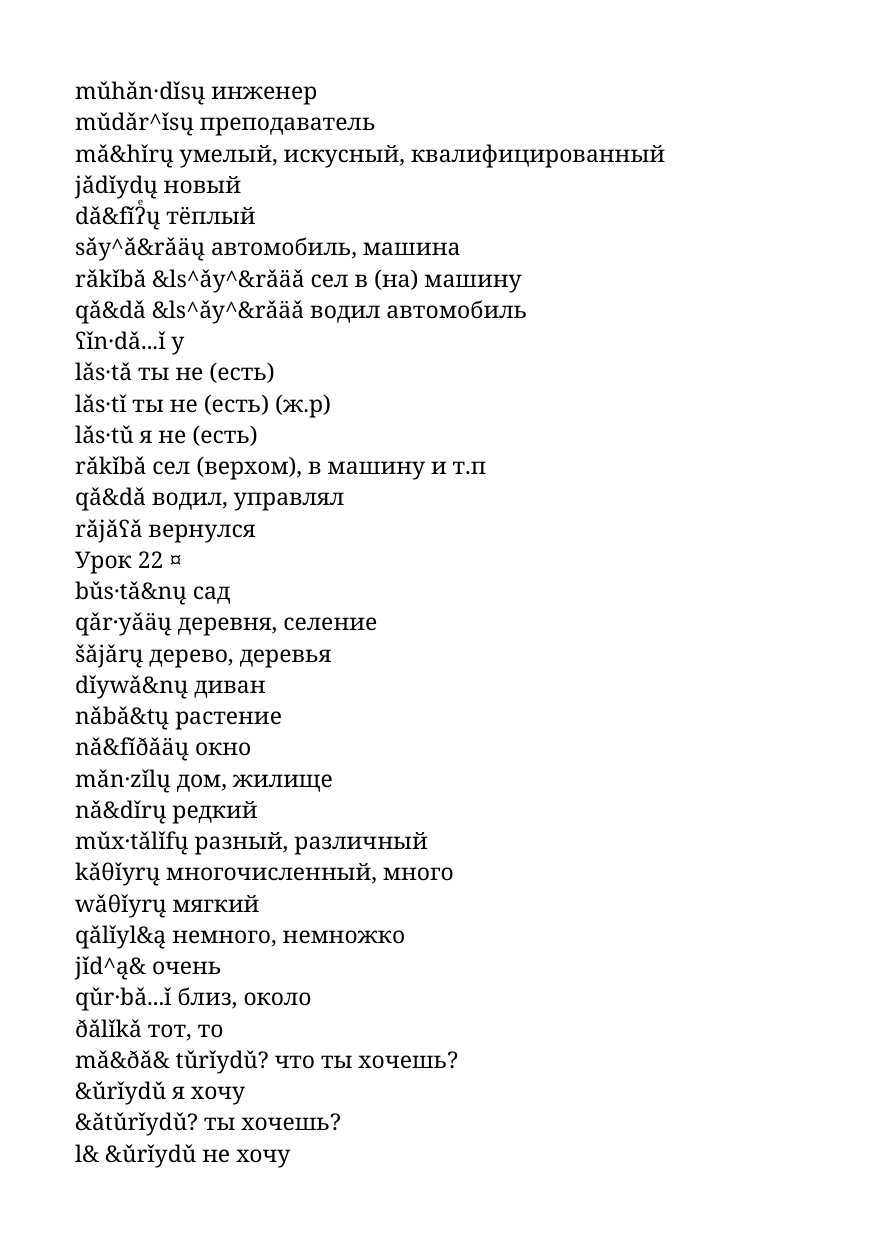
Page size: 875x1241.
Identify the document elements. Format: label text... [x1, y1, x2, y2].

text qǔr·bǎ...ǐ близ, около‎ [75, 981, 799, 1012]
text mǎ&ðǎ& tǔrǐydǔ? что ты хо­чешь?‎ [75, 1044, 799, 1075]
text qǎ&dǎ &ls^ǎy^&rǎäǎ водил авто­мобиль‎ [75, 294, 799, 325]
text &ǔrǐydǔ я хочу‎ [75, 1075, 799, 1106]
text lǎs·tǐ ты не (есть) (ж.р)‎ [75, 387, 799, 419]
text lǎs·tǎ ты не (есть)‎ [75, 356, 799, 387]
text mǔx·tǎlǐfų разный, различ­ный‎ [75, 825, 799, 856]
text mǔhǎn·dǐsų инженер‎ [75, 75, 799, 106]
text lǎs·tǔ я не (есть)‎ [75, 419, 799, 450]
text qǎ&dǎ водил, управлял‎ [75, 481, 799, 512]
text ʕǐn·dǎ...ǐ у‎ [75, 325, 799, 356]
text qǎr·yǎäų деревня, селение‎ [75, 606, 799, 637]
text šǎjǎrų дерево, деревья‎ [75, 637, 799, 669]
text dǎ&fǐʔͤų тёплый‎ [75, 200, 799, 231]
text bǔs·tǎ&nų сад‎ [75, 575, 799, 606]
text mǎ&hǐrų умелый, искусный, квалифицированный‎ [75, 137, 799, 169]
text wǎθǐyrų мягкий‎ [75, 887, 799, 919]
text mǎn·zǐlų дом, жилище‎ [75, 762, 799, 794]
text nǎbǎ&tų растение‎ [75, 700, 799, 731]
text &ǎtǔrǐydǔ? ты хочешь?‎ [75, 1106, 799, 1137]
text jǎdǐydų новый‎ [75, 169, 799, 200]
text nǎ&dǐrų редкий‎ [75, 794, 799, 825]
text kǎθǐyrų многочисленный, много‎ [75, 856, 799, 887]
text sǎy^ǎ&rǎäų автомобиль, маши­на‎ [75, 231, 799, 262]
text Урок 22‎ ¤ [75, 544, 799, 575]
text rǎkǐbǎ сел (верхом), в ма­шину и т.п‎ [75, 450, 799, 481]
text dǐywǎ&nų диван‎ [75, 669, 799, 700]
text rǎkǐbǎ &ls^ǎy^&rǎäǎ сел в (на) машину‎ [75, 262, 799, 294]
text ðǎlǐkǎ тот, то‎ [75, 1012, 799, 1044]
text l& &ǔrǐydǔ не хочу‎ [75, 1137, 799, 1169]
text mǔdǎr^ǐsų преподаватель‎ [75, 106, 799, 137]
text rǎjǎʕǎ вернулся‎ [75, 512, 799, 544]
text qǎlǐyl&ą немного, немножко‎ [75, 919, 799, 950]
text jǐd^ą& очень‎ [75, 950, 799, 981]
text nǎ&fǐðǎäų окно‎ [75, 731, 799, 762]
